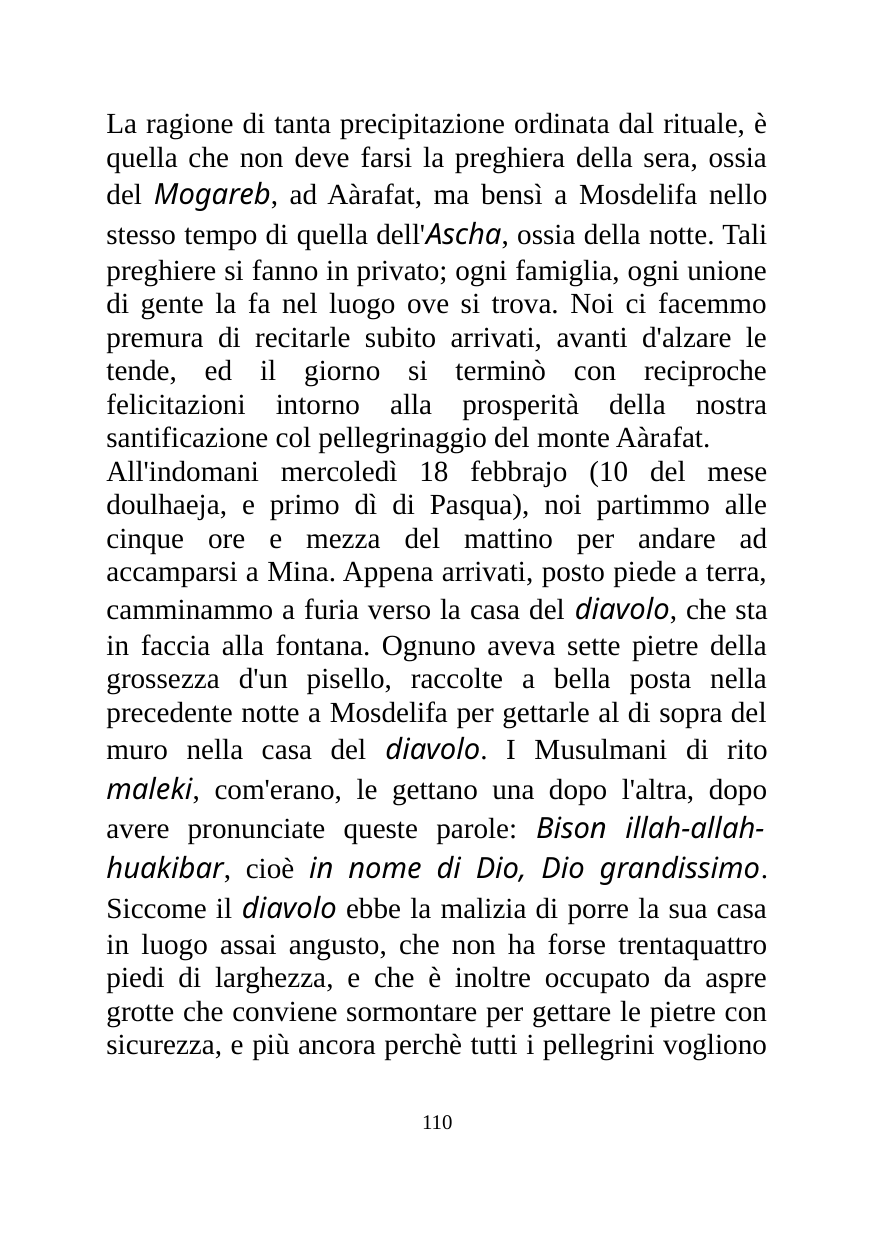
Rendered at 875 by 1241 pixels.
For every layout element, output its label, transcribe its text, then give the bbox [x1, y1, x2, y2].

text La ragione di tanta precipitazione ordinata dal rituale, è quella che non deve farsi la preghiera della sera, ossia del Mogareb, ad Aàrafat, ma bensì a Mosdelifa nello stesso tempo di quella dell'Ascha, ossia della notte. Tali preghiere si fanno in privato; ogni famiglia, ogni unione di gente la fa nel luogo ove si trova. Noi ci facemmo premura di recitarle subito arrivati, avanti d'alzare le tende, ed il giorno si terminò con reciproche felicitazioni intorno alla prosperità della nostra santificazione col pellegrinaggio del monte Aàrafat. [106, 106, 768, 454]
text All'indomani mercoledì 18 febbrajo (10 del mese doulhaeja, e primo dì di Pasqua), noi partimmo alle cinque ore e mezza del mattino per andare ad accamparsi a Mina. Appena arrivati, posto piede a terra, camminammo a furia verso la casa del diavolo, che sta in faccia alla fontana. Ognuno aveva sette pietre della grossezza d'un pisello, raccolte a bella posta nella precedente notte a Mosdelifa per gettarle al di sopra del muro nella casa del diavolo. I Musulmani di rito maleki, com'erano, le gettano una dopo l'altra, dopo avere pronunciate queste parole: Bison illah-allah-huakibar, cioè in nome di Dio, Dio grandissimo. Siccome il diavolo ebbe la malizia di porre la sua casa in luogo assai angusto, che non ha forse trentaquattro piedi di larghezza, e che è inoltre occupato da aspre grotte che conviene sormontare per gettare le pietre con sicurezza, e più ancora perchè tutti i pellegrini vogliono [106, 454, 768, 1061]
